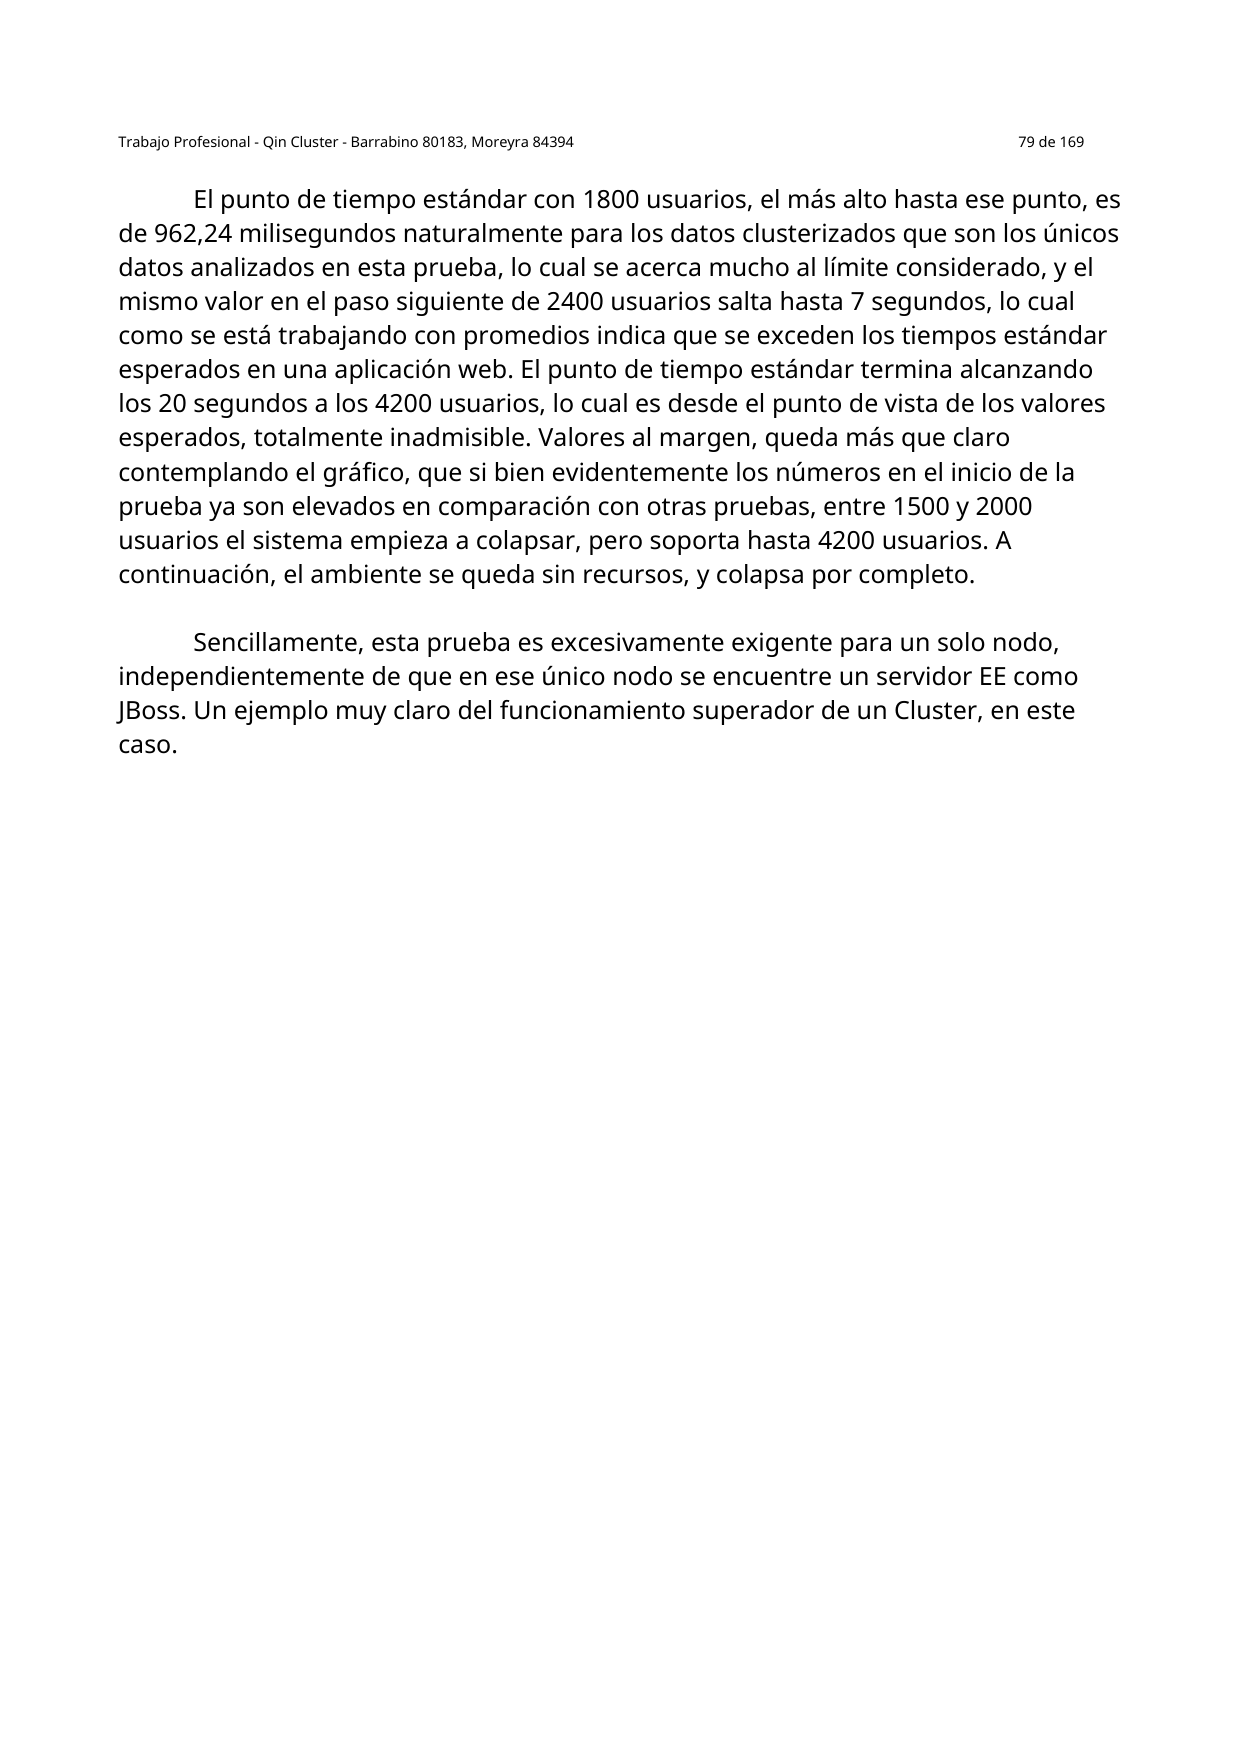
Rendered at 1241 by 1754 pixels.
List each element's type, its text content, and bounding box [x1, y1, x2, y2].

text El punto de tiempo estándar con 1800 usuarios, el más alto hasta ese punto, es de 962,24 milisegundos naturalmente para los datos clusterizados que son los únicos datos analizados en esta prueba, lo cual se acerca mucho al límite considerado, y el mismo valor en el paso siguiente de 2400 usuarios salta hasta 7 segundos, lo cual como se está trabajando con promedios indica que se exceden los tiempos estándar esperados en una aplicación web. El punto de tiempo estándar termina alcanzando los 20 segundos a los 4200 usuarios, lo cual es desde el punto de vista de los valores esperados, totalmente inadmisible. Valores al margen, queda más que claro contemplando el gráfico, que si bien evidentemente los números en el inicio de la prueba ya son elevados en comparación con otras pruebas, entre 1500 y 2000 usuarios el sistema empieza a colapsar, pero soporta hasta 4200 usuarios. A continuación, el ambiente se queda sin recursos, y colapsa por completo. [118, 182, 1122, 590]
text Sencillamente, esta prueba es excesivamente exigente para un solo nodo, independientemente de que en ese único nodo se encuentre un servidor EE como JBoss. Un ejemplo muy claro del funcionamiento superador de un Cluster, en este caso. [118, 624, 1122, 761]
